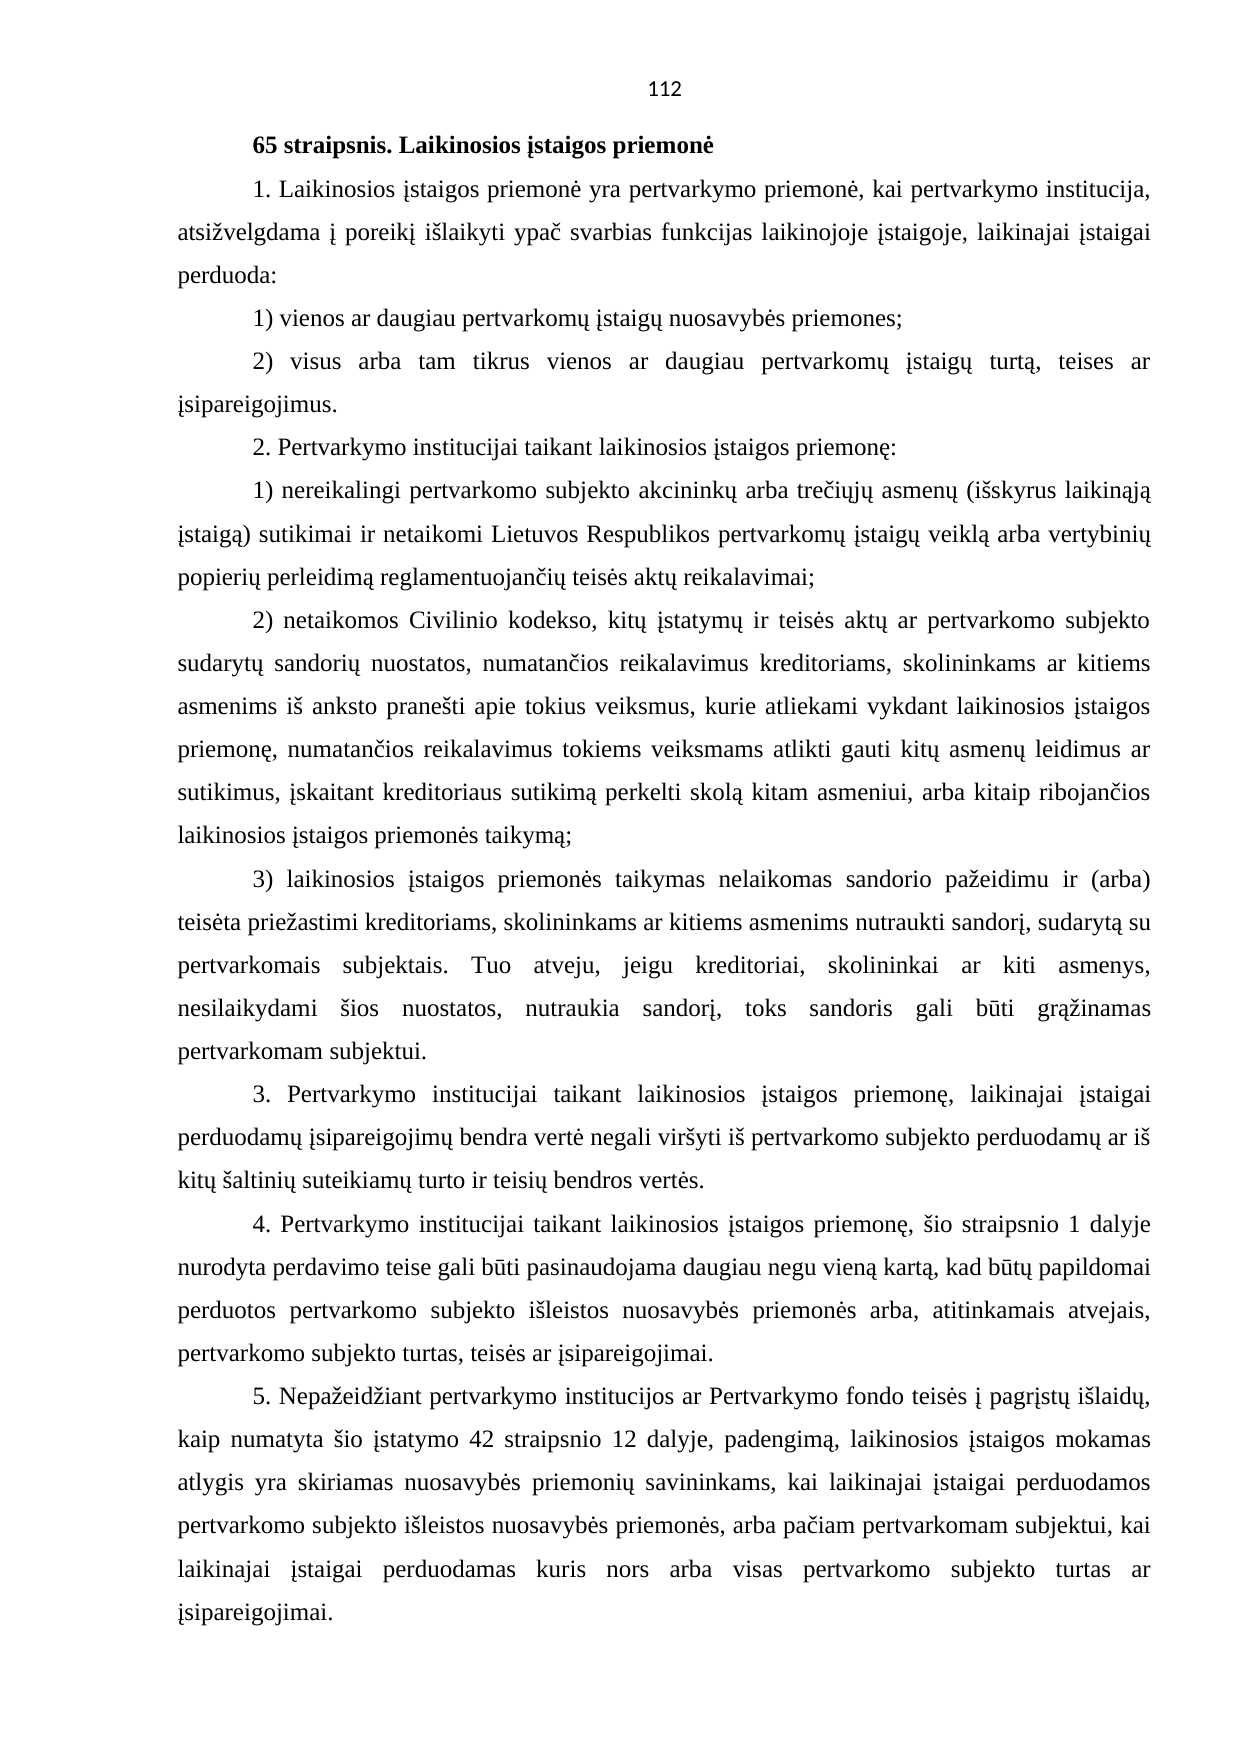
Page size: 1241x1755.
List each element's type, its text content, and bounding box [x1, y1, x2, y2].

text 1. Laikinosios įstaigos priemonė yra pertvarkymo priemonė, kai pertvarkymo institucija, atsižvelgdama į poreikį išlaikyti ypač svarbias funkcijas laikinojoje įstaigoje, laikinajai įstaigai perduoda: [177, 174, 1152, 289]
text 4. Pertvarkymo institucijai taikant laikinosios įstaigos priemonę, šio straipsnio 1 dalyje nurodyta perdavimo teise gali būti pasinaudojama daugiau negu vieną kartą, kad būtų papildomai perduotos pertvarkomo subjekto išleistos nuosavybės priemonės arba, atitinkamais atvejais, pertvarkomo subjekto turtas, teisės ar įsipareigojimai. [177, 1209, 1152, 1367]
text 3) laikinosios įstaigos priemonės taikymas nelaikomas sandorio pažeidimu ir (arba) teisėta priežastimi kreditoriams, skolininkams ar kitiems asmenims nutraukti sandorį, sudarytą su pertvarkomais subjektais. Tuo atveju, jeigu kreditoriai, skolininkai ar kiti asmenys, nesilaikydami šios nuostatos, nutraukia sandorį, toks sandoris gali būti grąžinamas pertvarkomam subjektui. [177, 864, 1152, 1065]
text 1) vienos ar daugiau pertvarkomų įstaigų nuosavybės priemones; [177, 303, 1152, 332]
text 65 straipsnis. Laikinosios įstaigos priemonė [177, 131, 1152, 159]
text 2. Pertvarkymo institucijai taikant laikinosios įstaigos priemonę: [177, 432, 1152, 461]
text 2) visus arba tam tikrus vienos ar daugiau pertvarkomų įstaigų turtą, teises ar įsipareigojimus. [177, 346, 1152, 418]
text 5. Nepažeidžiant pertvarkymo institucijos ar Pertvarkymo fondo teisės į pagrįstų išlaidų, kaip numatyta šio įstatymo 42 straipsnio 12 dalyje, padengimą, laikinosios įstaigos mokamas atlygis yra skiriamas nuosavybės priemonių savininkams, kai laikinajai įstaigai perduodamos pertvarkomo subjekto išleistos nuosavybės priemonės, arba pačiam pertvarkomam subjektui, kai laikinajai įstaigai perduodamas kuris nors arba visas pertvarkomo subjekto turtas ar įsipareigojimai. [177, 1381, 1152, 1626]
text 3. Pertvarkymo institucijai taikant laikinosios įstaigos priemonę, laikinajai įstaigai perduodamų įsipareigojimų bendra vertė negali viršyti iš pertvarkomo subjekto perduodamų ar iš kitų šaltinių suteikiamų turto ir teisių bendros vertės. [177, 1079, 1152, 1194]
text 2) netaikomos Civilinio kodekso, kitų įstatymų ir teisės aktų ar pertvarkomo subjekto sudarytų sandorių nuostatos, numatančios reikalavimus kreditoriams, skolininkams ar kitiems asmenims iš anksto pranešti apie tokius veiksmus, kurie atliekami vykdant laikinosios įstaigos priemonę, numatančios reikalavimus tokiems veiksmams atlikti gauti kitų asmenų leidimus ar sutikimus, įskaitant kreditoriaus sutikimą perkelti skolą kitam asmeniui, arba kitaip ribojančios laikinosios įstaigos priemonės taikymą; [177, 605, 1152, 849]
text 1) nereikalingi pertvarkomo subjekto akcininkų arba trečiųjų asmenų (išskyrus laikinąją įstaigą) sutikimai ir netaikomi Lietuvos Respublikos pertvarkomų įstaigų veiklą arba vertybinių popierių perleidimą reglamentuojančių teisės aktų reikalavimai; [177, 476, 1152, 591]
